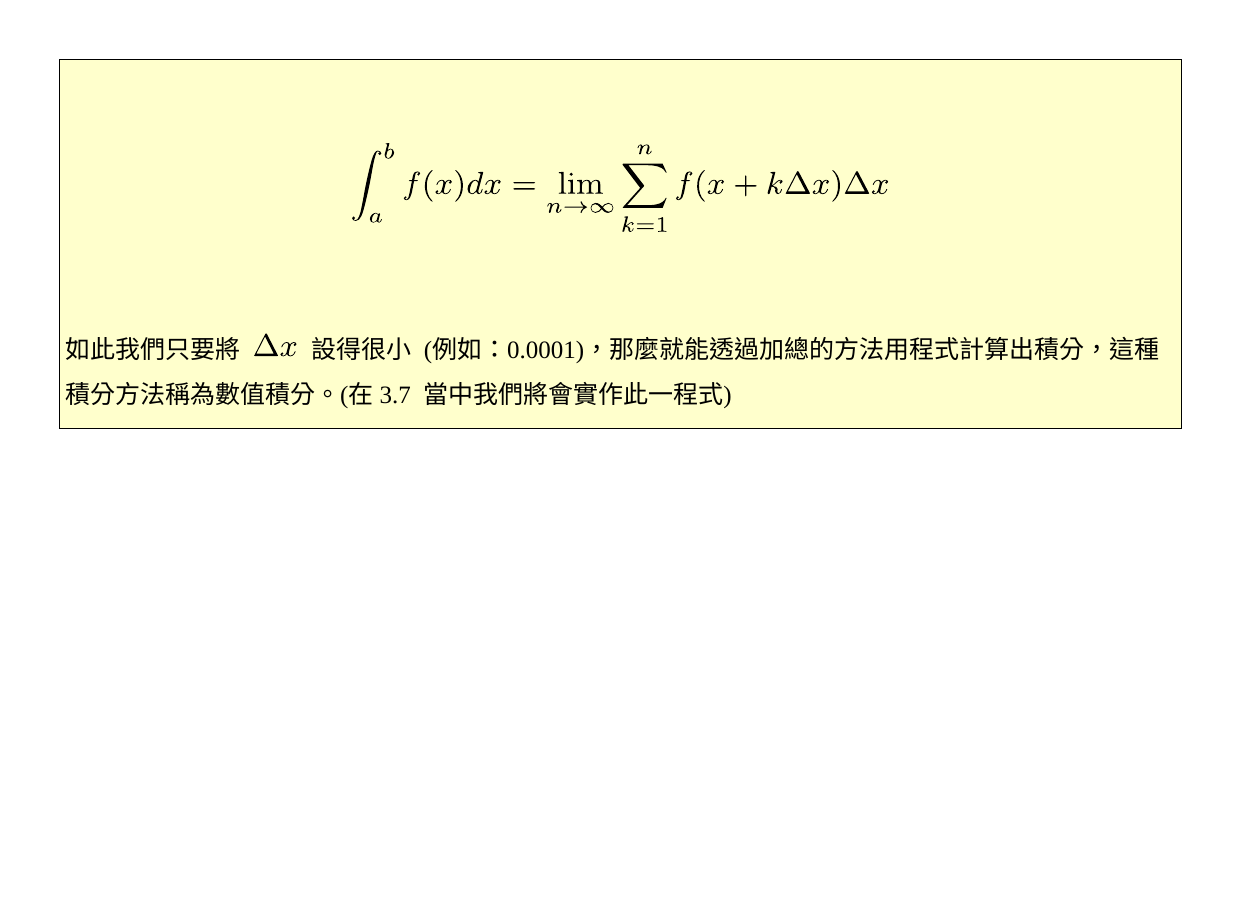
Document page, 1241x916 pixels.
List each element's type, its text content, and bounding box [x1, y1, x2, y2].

table_cell 如此我們只要將 設得很小 (例如：0.0001)，那麼就能透過加總的方法用程式計算出積分，這種積分方法稱為數值積分。(在3.7 當中我們將會實作此一程式) [60, 60, 1181, 428]
